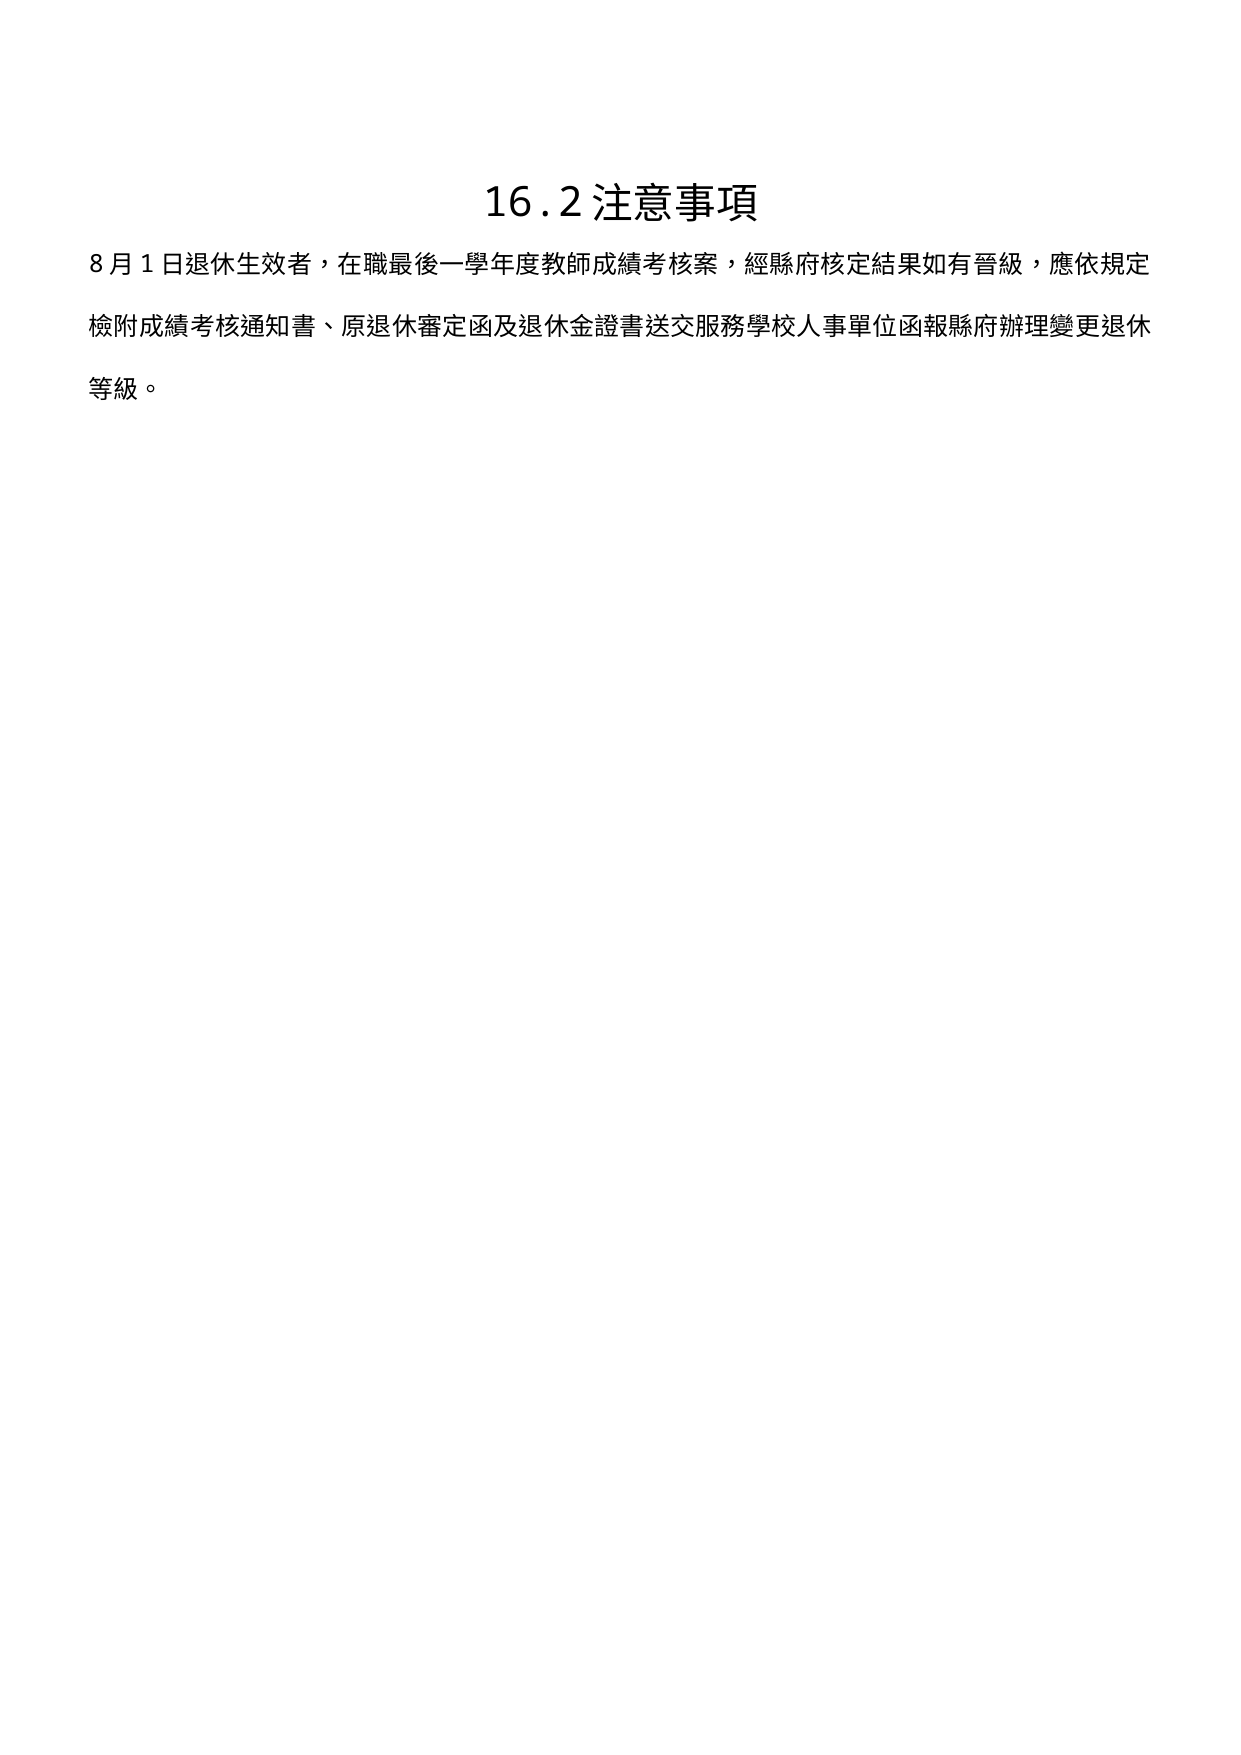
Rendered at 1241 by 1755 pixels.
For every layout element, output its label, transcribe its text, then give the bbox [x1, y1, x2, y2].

text 8月1日退休生效者，在職最後一學年度教師成績考核案，經縣府核定結果如有晉級，應依規定檢附成績考核通知書、原退休審定函及退休金證書送交服務學校人事單位函報縣府辦理變更退休等級。 [88, 221, 1152, 408]
text 16.2注意事項 [89, 158, 1152, 221]
